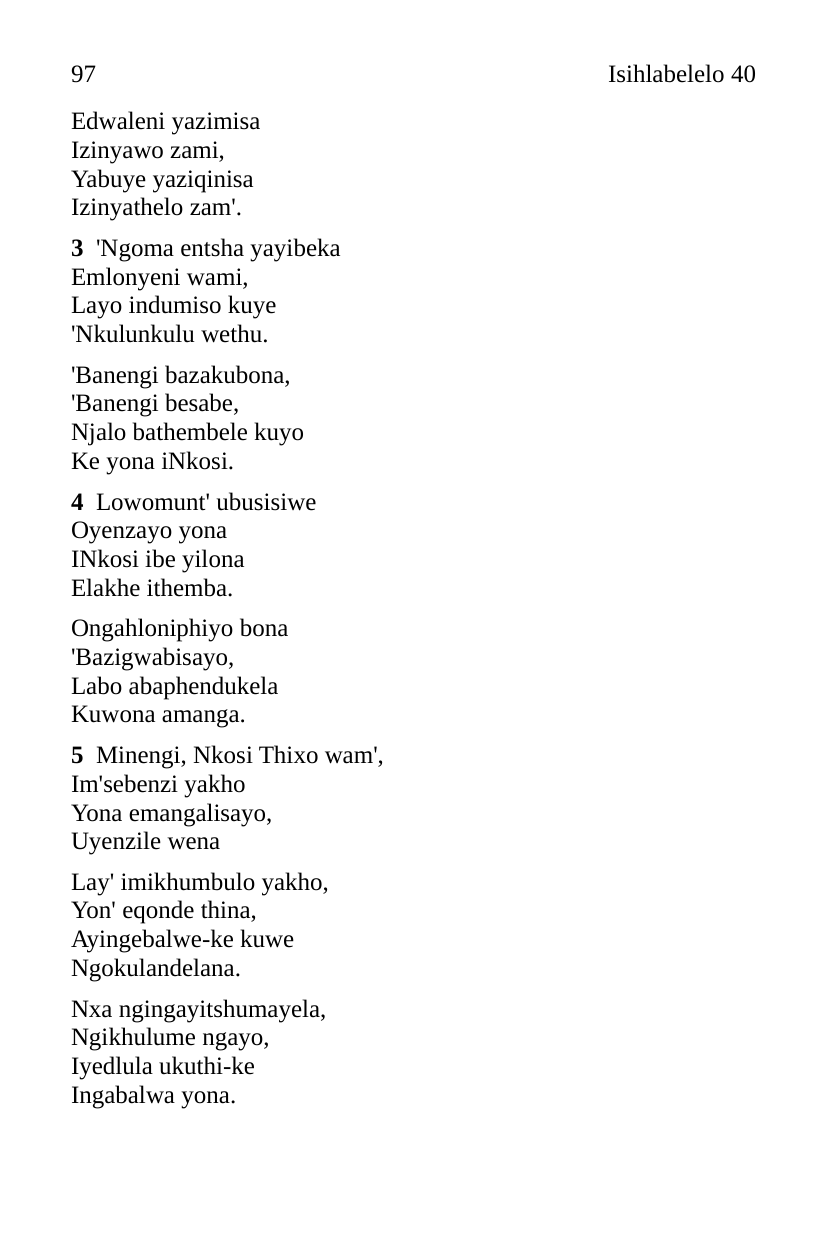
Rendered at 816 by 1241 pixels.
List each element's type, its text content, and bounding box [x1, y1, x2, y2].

text Emlonyeni wami, [71, 262, 756, 291]
text Ayingebalwe-ke kuwe [71, 924, 756, 953]
text Yon' eqonde thina, [71, 896, 756, 924]
text Im'sebenzi yakho [71, 769, 756, 798]
text Ke yona iNkosi. [71, 446, 756, 475]
text Ngokulandelana. [71, 953, 756, 982]
text Iyedlula ukuthi-ke [71, 1051, 756, 1080]
text 4 Lowomunt' ubusisiwe [71, 487, 756, 515]
text Layo indumiso kuye [71, 291, 756, 319]
text Yabuye yaziqinisa [71, 164, 756, 192]
text Labo abaphendukela [71, 671, 756, 699]
text 'Banengi besabe, [71, 388, 756, 417]
text 'Bazigwabisayo, [71, 642, 756, 671]
text Nxa ngingayitshumayela, [71, 994, 756, 1022]
text 'Nkulunkulu wethu. [71, 319, 756, 348]
text INkosi ibe yilona [71, 544, 756, 573]
text Oyenzayo yona [71, 515, 756, 544]
text Lay' imikhumbulo yakho, [71, 867, 756, 896]
text Ongahloniphiyo bona [71, 613, 756, 642]
text Uyenzile wena [71, 826, 756, 855]
text Njalo bathembele kuyo [71, 417, 756, 446]
text Ngikhulume ngayo, [71, 1022, 756, 1051]
text Izinyawo zami, [71, 135, 756, 164]
text Edwaleni yazimisa [71, 106, 756, 135]
text 5 Minengi, Nkosi Thixo wam', [71, 740, 756, 769]
text Ingabalwa yona. [71, 1080, 756, 1109]
text Yona emangalisayo, [71, 798, 756, 826]
text Kuwona amanga. [71, 699, 756, 728]
text Elakhe ithemba. [71, 573, 756, 602]
text 'Banengi bazakubona, [71, 360, 756, 388]
text 3 'Ngoma entsha yayibeka [71, 233, 756, 262]
text Izinyathelo zam'. [71, 192, 756, 221]
